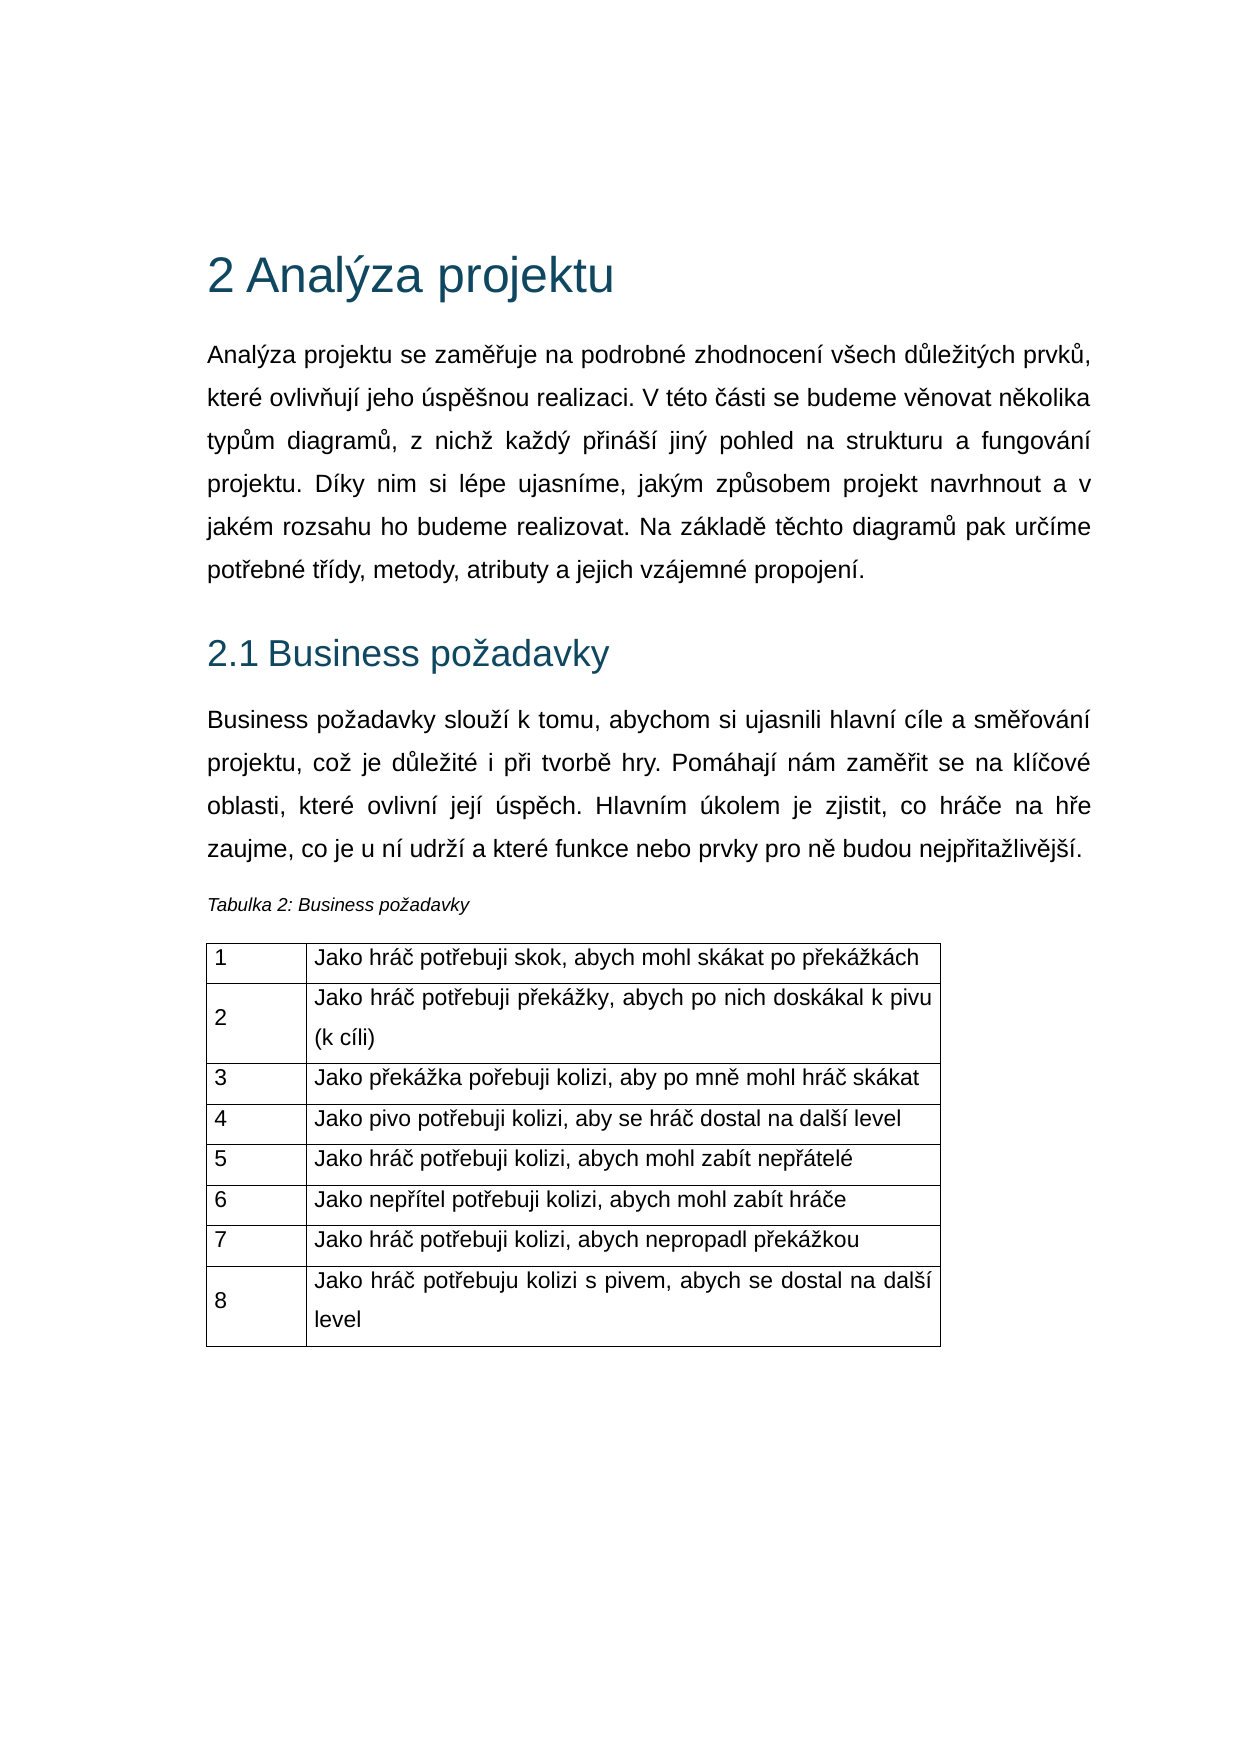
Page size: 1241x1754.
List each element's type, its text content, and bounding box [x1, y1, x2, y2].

table_cell Jako hráč potřebuji kolizi, abych nepropadl překážkou [307, 1226, 940, 1266]
table_header 1 [207, 944, 306, 983]
table_cell 3 [207, 1064, 306, 1104]
subtitle 2 Analýza projektu [207, 245, 1092, 302]
subtitle 2.1 Business požadavky [207, 632, 1092, 675]
table_cell 7 [207, 1226, 306, 1266]
table_cell 6 [207, 1186, 306, 1225]
table_cell Jako hráč potřebuji překážky, abych po nich doskákal k pivu (k cíli) [307, 984, 940, 1063]
table_cell 2 [207, 984, 306, 1063]
table_cell Jako hráč potřebuji kolizi, abych mohl zabít nepřátelé [307, 1145, 940, 1185]
table_cell Jako pivo potřebuji kolizi, aby se hráč dostal na další level [307, 1105, 940, 1144]
text Tabulka 2: Business požadavky [207, 894, 1092, 915]
table_cell 8 [207, 1267, 306, 1346]
table_header Jako hráč potřebuji skok, abych mohl skákat po překážkách [307, 944, 940, 983]
table_cell 4 [207, 1105, 306, 1144]
table_cell 5 [207, 1145, 306, 1185]
text Analýza projektu se zaměřuje na podrobné zhodnocení všech důležitých prvků, které ovlivňují jeho úspěšnou realizaci. V této části se budeme věnovat několika typům diagramů, z nichž každý přináší jiný pohled na strukturu a fungování projektu. Díky nim si lépe ujasníme, jakým způsobem projekt navrhnout a v jakém rozsahu ho budeme realizovat. Na základě těchto diagramů pak určíme potřebné třídy, metody, atributy a jejich vzájemné propojení. [207, 339, 1092, 584]
table_cell Jako překážka pořebuji kolizi, aby po mně mohl hráč skákat [307, 1064, 940, 1104]
table_cell Jako nepřítel potřebuji kolizi, abych mohl zabít hráče [307, 1186, 940, 1225]
text Business požadavky slouží k tomu, abychom si ujasnili hlavní cíle a směřování projektu, což je důležité i při tvorbě hry. Pomáhají nám zaměřit se na klíčové oblasti, které ovlivní její úspěch. Hlavním úkolem je zjistit, co hráče na hře zaujme, co je u ní udrží a které funkce nebo prvky pro ně budou nejpřitažlivější. [207, 705, 1092, 863]
table_cell Jako hráč potřebuju kolizi s pivem, abych se dostal na další level [307, 1267, 940, 1346]
